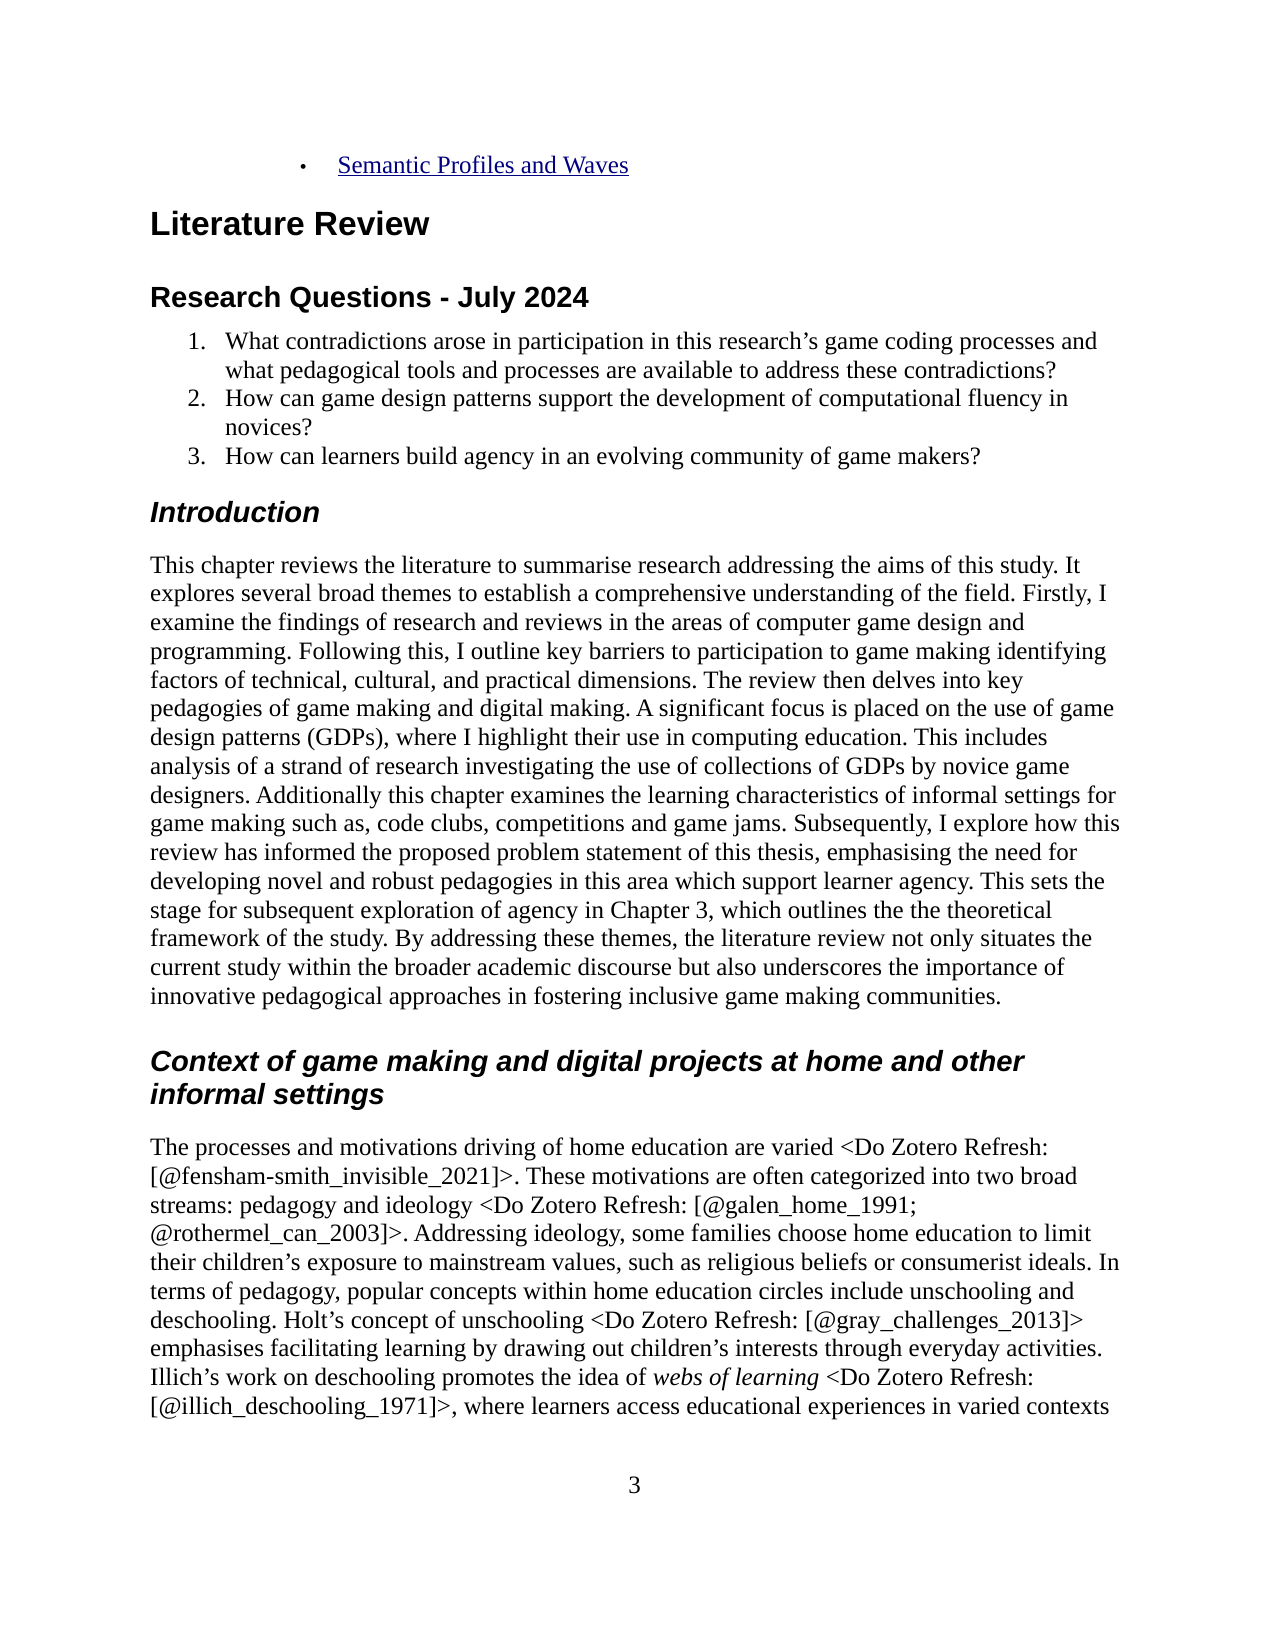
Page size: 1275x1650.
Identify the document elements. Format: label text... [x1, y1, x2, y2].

list What contradictions arose in participation in this research’s game coding processes and what pedagogical tools and processes are available to address these contradictions? [187, 326, 1125, 383]
subtitle Research Questions - July 2024 [150, 280, 1125, 313]
list Semantic Profiles and Waves [300, 150, 1125, 179]
list How can learners build agency in an evolving community of game makers? [187, 441, 1125, 470]
text The processes and motivations driving of home education are varied <Do Zotero Refresh: [@fensham-smith_invisible_2021]>. These motivations are often categorized into two broad streams: pedagogy and ideology <Do Zotero Refresh: [@galen_home_1991; @rothermel_can_2003]>. Addressing ideology, some families choose home education to limit their children’s exposure to mainstream values, such as religious beliefs or consumerist ideals. In terms of pedagogy, popular concepts within home education circles include unschooling and deschooling. Holt’s concept of unschooling <Do Zotero Refresh: [@gray_challenges_2013]> emphasises facilitating learning by drawing out children’s interests through everyday activities. Illich’s work on deschooling promotes the idea of webs of learning <Do Zotero Refresh: [@illich_deschooling_1971]>, where learners access educational experiences in varied contexts [150, 1132, 1125, 1420]
subtitle Introduction [150, 495, 1125, 528]
subtitle Context of game making and digital projects at home and other informal settings [150, 1044, 1125, 1111]
list How can game design patterns support the development of computational fluency in novices? [187, 383, 1125, 441]
subtitle Literature Review [150, 204, 1125, 242]
text This chapter reviews the literature to summarise research addressing the aims of this study. It explores several broad themes to establish a comprehensive understanding of the field. Firstly, I examine the findings of research and reviews in the areas of computer game design and programming. Following this, I outline key barriers to participation to game making identifying factors of technical, cultural, and practical dimensions. The review then delves into key pedagogies of game making and digital making. A significant focus is placed on the use of game design patterns (GDPs), where I highlight their use in computing education. This includes analysis of a strand of research investigating the use of collections of GDPs by novice game designers. Additionally this chapter examines the learning characteristics of informal settings for game making such as, code clubs, competitions and game jams. Subsequently, I explore how this review has informed the proposed problem statement of this thesis, emphasising the need for developing novel and robust pedagogies in this area which support learner agency. This sets the stage for subsequent exploration of agency in Chapter 3, which outlines the the theoretical framework of the study. By addressing these themes, the literature review not only situates the current study within the broader academic discourse but also underscores the importance of innovative pedagogical approaches in fostering inclusive game making communities. [150, 550, 1125, 1010]
